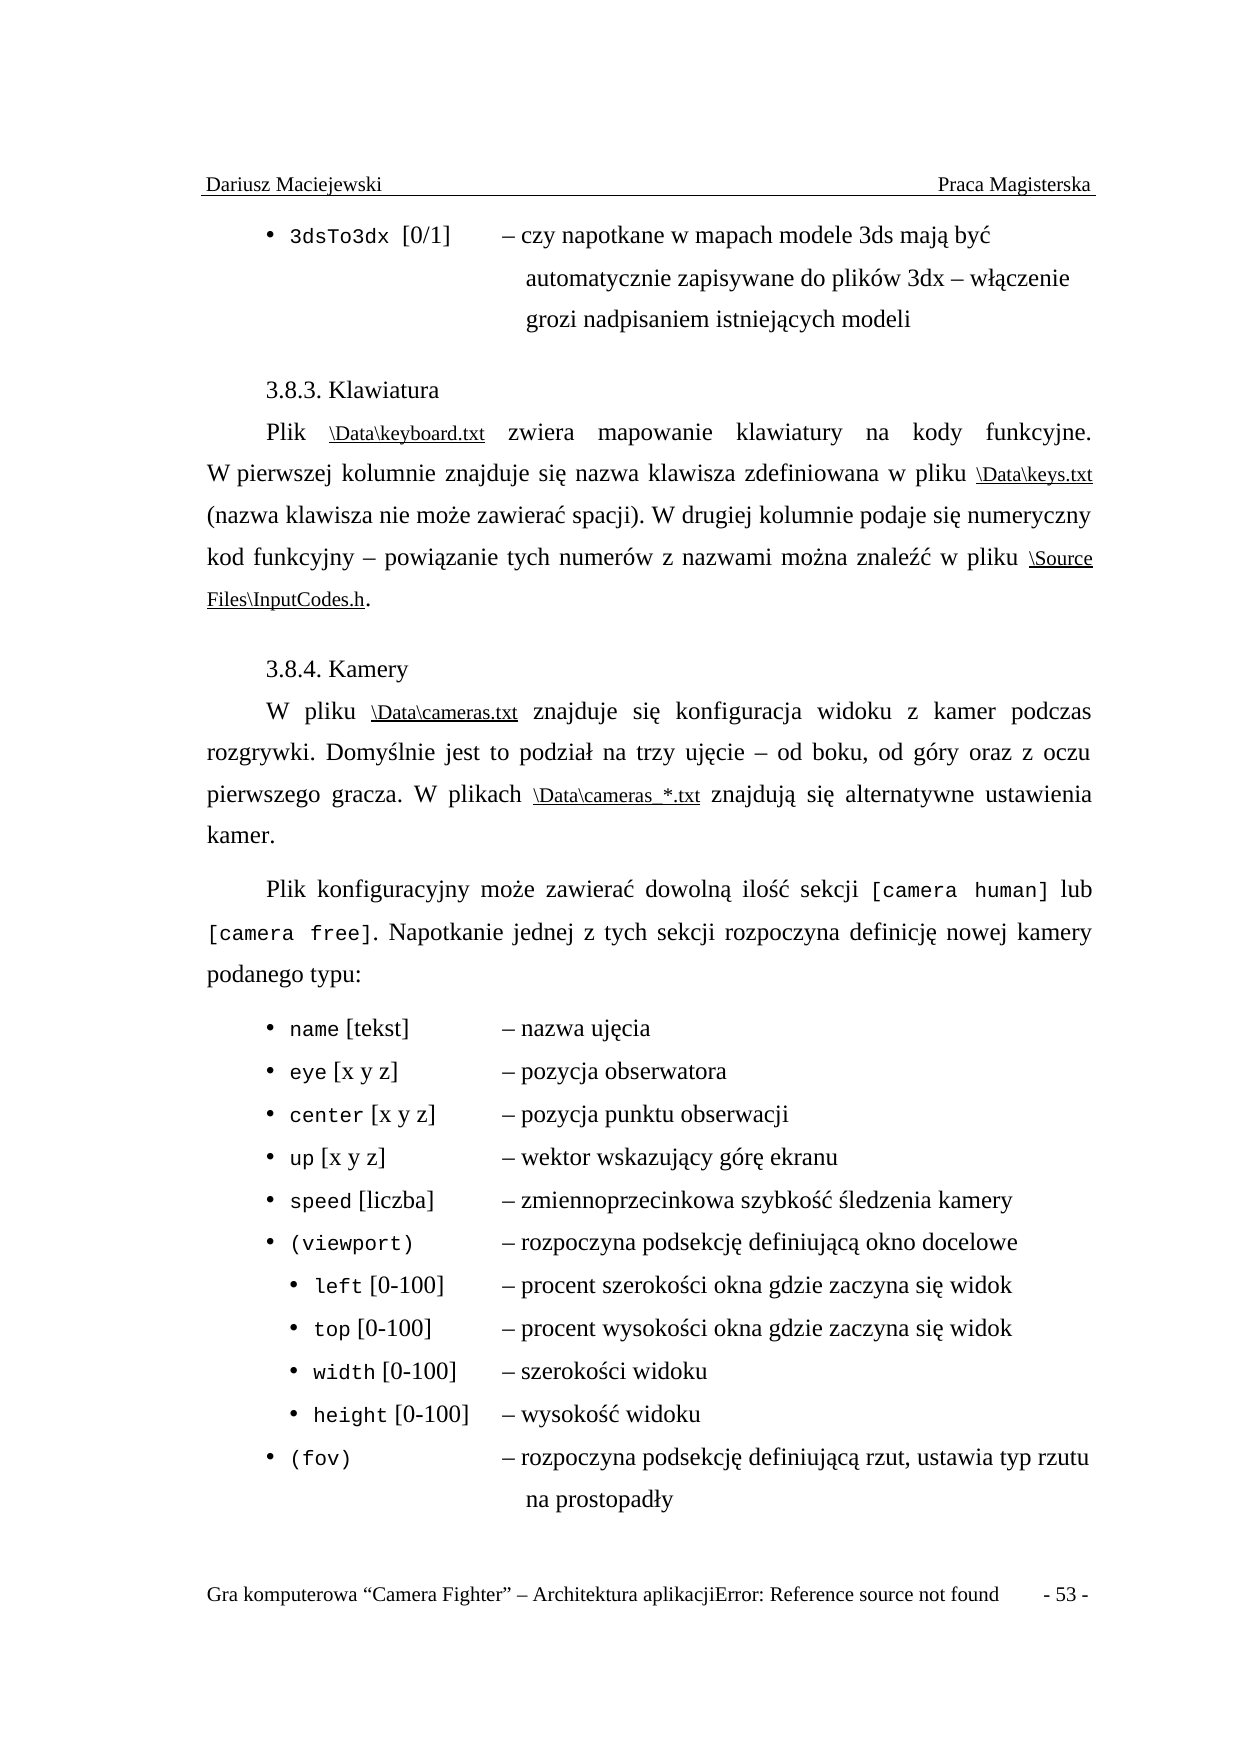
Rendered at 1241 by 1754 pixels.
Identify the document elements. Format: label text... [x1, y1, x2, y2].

list speed [liczba] – zmiennoprzecinkowa szybkość śledzenia kamery [266, 1186, 1092, 1214]
list height [0-100] – wysokość widoku [289, 1400, 1092, 1428]
text W pliku \Data\cameras.txt znajduje się konfiguracja widoku z kamer podczas rozgrywki. Domyślnie jest to podział na trzy ujęcie – od boku, od góry oraz z oczu pierwszego gracza. W plikach \Data\cameras_*.txt znajdują się alternatywne ustawienia kamer. [207, 697, 1092, 849]
text Plik \Data\keyboard.txt zwiera mapowanie klawiatury na kody funkcyjne. W pierwszej kolumnie znajduje się nazwa klawisza zdefiniowana w pliku \Data\keys.txt (nazwa klawisza nie może zawierać spacji). W drugiej kolumnie podaje się numeryczny kod funkcyjny – powiązanie tych numerów z nazwami można znaleźć w pliku \Source Files\InputCodes.h. [207, 418, 1092, 612]
subtitle Klawiatura [207, 376, 1092, 404]
list (viewport) – rozpoczyna podsekcję definiującą okno docelowe [266, 1228, 1092, 1257]
list center [x y z] – pozycja punktu obserwacji [266, 1100, 1092, 1129]
list name [tekst] – nazwa ujęcia [266, 1014, 1092, 1043]
subtitle Kamery [207, 655, 1092, 683]
list eye [x y z] – pozycja obserwatora [266, 1057, 1092, 1086]
list width [0-100] – szerokości widoku [289, 1357, 1092, 1386]
list 3dsTo3dx [0/1] – czy napotkane w mapach modele 3ds mają być automatycznie zapisywane do plików 3dx – włączenie grozi nadpisaniem istniejących modeli [266, 221, 1092, 333]
list left [0-100] – procent szerokości okna gdzie zaczyna się widok [289, 1271, 1092, 1300]
list (fov) – rozpoczyna podsekcję definiującą rzut, ustawia typ rzutu na prostopadły [266, 1443, 1092, 1513]
list up [x y z] – wektor wskazujący górę ekranu [266, 1143, 1092, 1171]
text Plik konfiguracyjny może zawierać dowolną ilość sekcji [camera human] lub [camera free]. Napotkanie jednej z tych sekcji rozpoczyna definicję nowej kamery podanego typu: [207, 876, 1092, 988]
list top [0-100] – procent wysokości okna gdzie zaczyna się widok [289, 1314, 1092, 1343]
